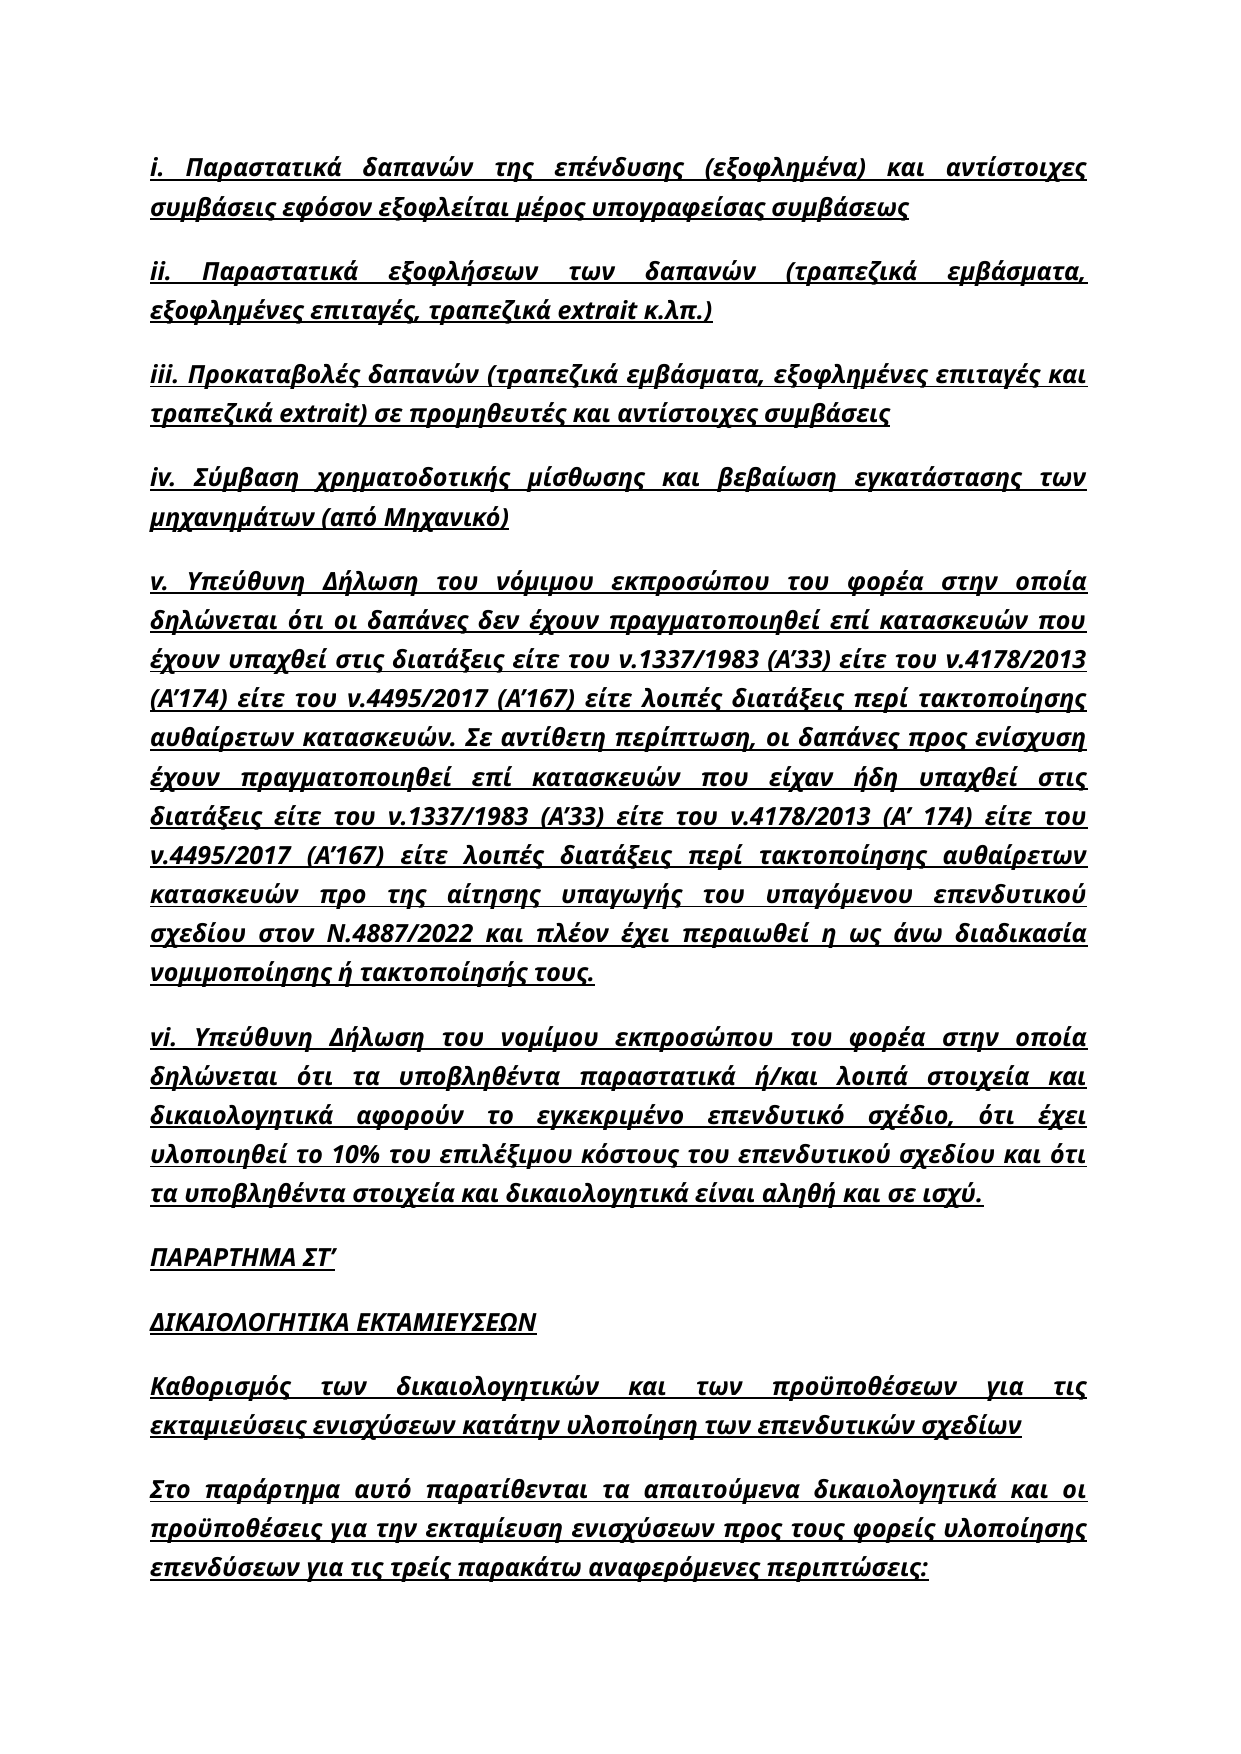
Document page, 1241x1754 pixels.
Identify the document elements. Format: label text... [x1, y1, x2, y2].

text ΠΑΡΑΡΤΗΜΑ ΣΤ’ [150, 1240, 1090, 1274]
text iii. Προκαταβολές δαπανών (τραπεζικά εμβάσματα, εξοφλημένες επιταγές και τραπεζικά extrait) σε προμηθευτές και αντίστοιχες συμβάσεις [150, 357, 1090, 430]
text v. Υπεύθυνη Δήλωση του νόμιμου εκπροσώπου του φορέα στην οποία δηλώνεται ότι οι δαπάνες δεν έχουν πραγματοποιηθεί επί κατασκευών που έχουν υπαχθεί στις διατάξεις είτε του ν.1337/1983 (Α’33) είτε του ν.4178/2013 (Α’174) είτε του ν.4495/2017 (Α’167) είτε λοιπές διατάξεις περί τακτοποίησης αυθαίρετων κατασκευών. Σε αντίθετη περίπτωση, οι δαπάνες προς ενίσχυση έχουν πραγματοποιηθεί επί κατασκευών που είχαν ήδη υπαχθεί στις διατάξεις είτε του ν.1337/1983 (Α’33) είτε του ν.4178/2013 (Α’ 174) είτε του ν.4495/2017 (Α’167) είτε λοιπές διατάξεις περί τακτοποίησης αυθαίρετων κατασκευών προ της αίτησης υπαγωγής του υπαγόμενου επενδυτικού σχεδίου στον Ν.4887/2022 και πλέον έχει περαιωθεί η ως άνω διαδικασία νομιμοποίησης ή τακτοποίησής τους. [150, 563, 1090, 989]
text Στο παράρτημα αυτό παρατίθενται τα απαιτούμενα δικαιολογητικά και οι προϋποθέσεις για την εκταμίευση ενισχύσεων προς τους φορείς υλοποίησης επενδύσεων για τις τρείς παρακάτω αναφερόμενες περιπτώσεις: [150, 1472, 1090, 1584]
text iv. Σύμβαση χρηματοδοτικής μίσθωσης και βεβαίωση εγκατάστασης των μηχανημάτων (από Μηχανικό) [150, 460, 1090, 533]
text Καθορισμός των δικαιολογητικών και των προϋποθέσεων για τις εκταμιεύσεις ενισχύσεων κατάτην υλοποίηση των επενδυτικών σχεδίων [150, 1368, 1090, 1442]
text vi. Υπεύθυνη Δήλωση του νομίμου εκπροσώπου του φορέα στην οποία δηλώνεται ότι τα υποβληθέντα παραστατικά ή/και λοιπά στοιχεία και δικαιολογητικά αφορούν το εγκεκριμένο επενδυτικό σχέδιο, ότι έχει υλοποιηθεί το 10% του επιλέξιμου κόστους του επενδυτικού σχεδίου και ότι τα υποβληθέντα στοιχεία και δικαιολογητικά είναι αληθή και σε ισχύ. [150, 1019, 1090, 1210]
text i. Παραστατικά δαπανών της επένδυσης (εξοφλημένα) και αντίστοιχες συμβάσεις εφόσον εξοφλείται μέρος υπογραφείσας συμβάσεως [150, 150, 1090, 223]
text ii. Παραστατικά εξοφλήσεων των δαπανών (τραπεζικά εμβάσματα, εξοφλημένες επιταγές, τραπεζικά extrait κ.λπ.) [150, 253, 1090, 327]
text ΔΙΚΑΙΟΛΟΓΗΤΙΚΑ ΕΚΤΑΜΙΕΥΣΕΩΝ [150, 1304, 1090, 1338]
